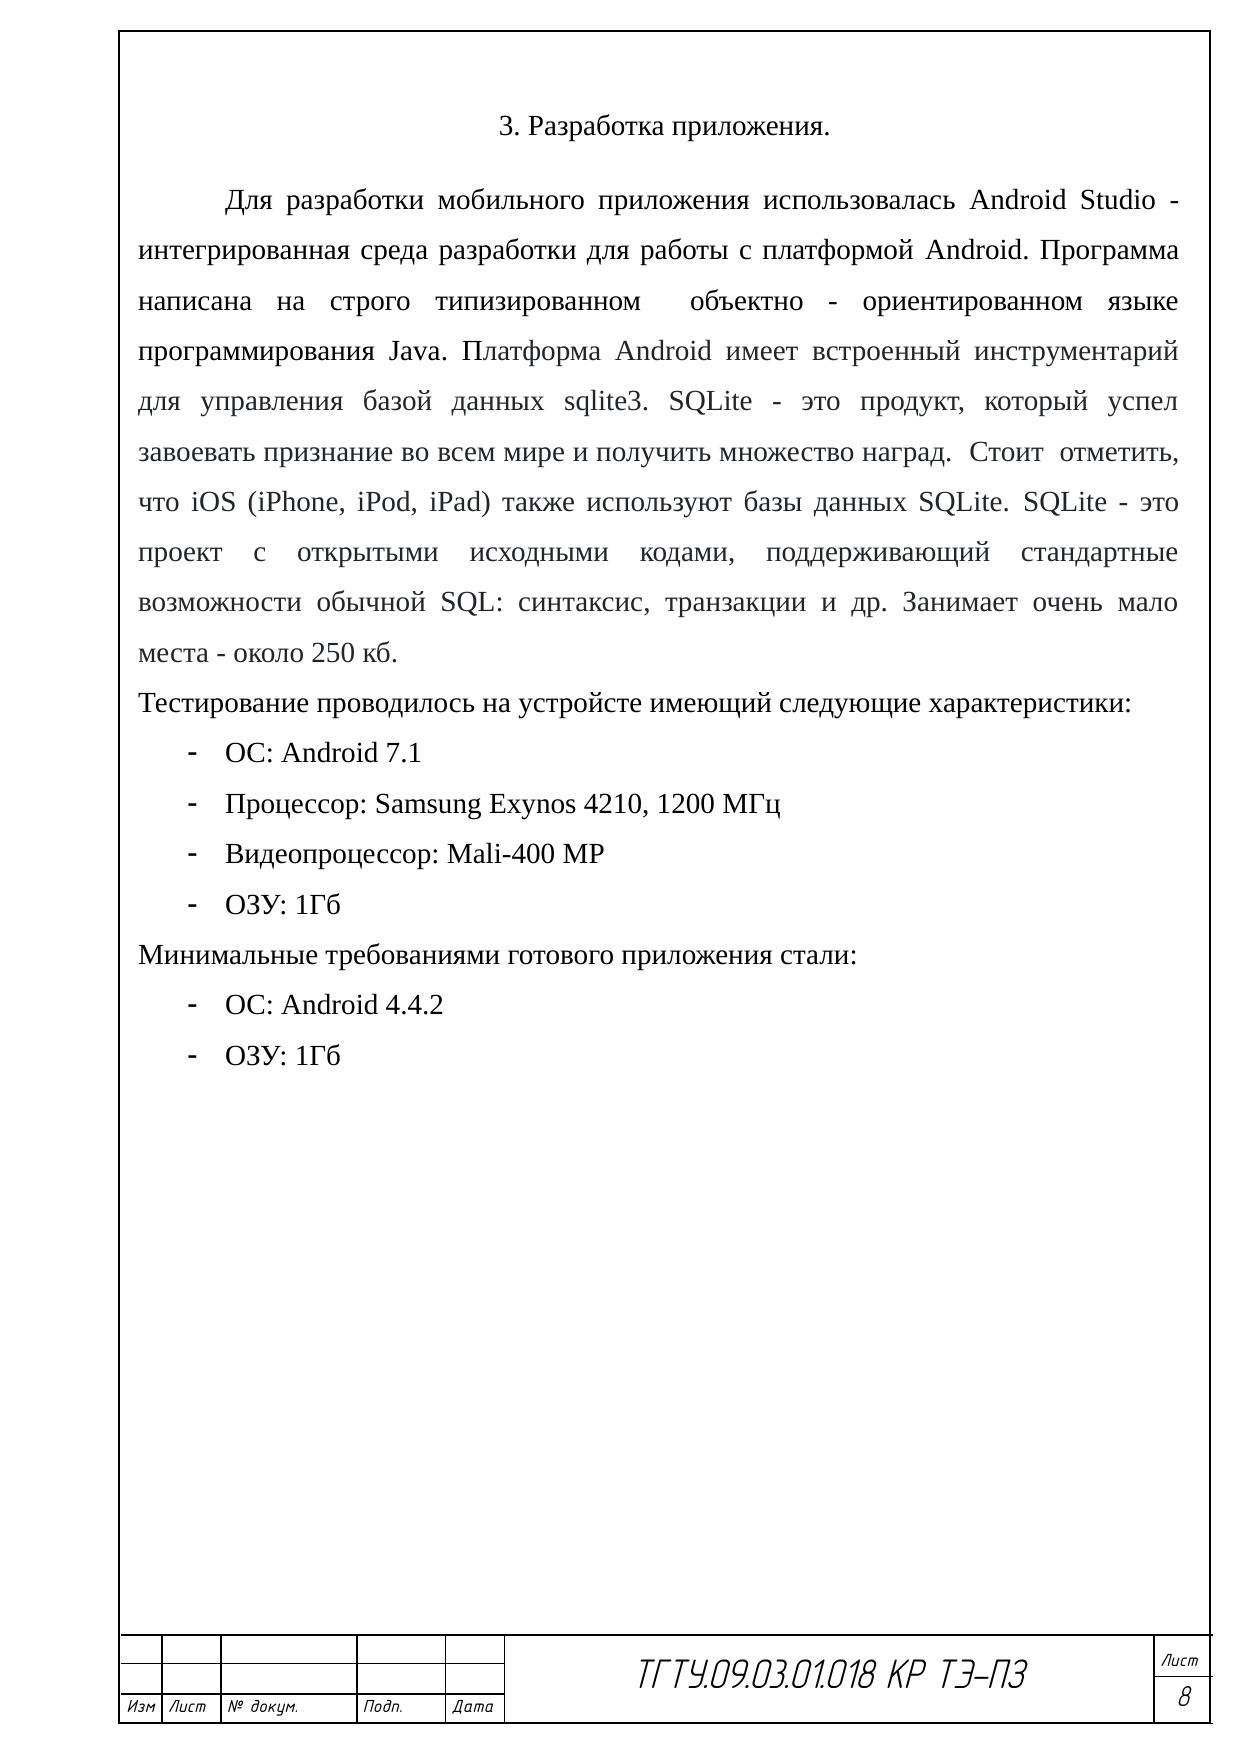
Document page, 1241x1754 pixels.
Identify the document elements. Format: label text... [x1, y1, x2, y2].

text Тестирование проводилось на устройсте имеющий следующие характеристики: [138, 685, 1179, 719]
list ОЗУ: 1Гб [187, 887, 1179, 920]
list ОЗУ: 1Гб [187, 1038, 1179, 1072]
list ОС: Android 7.1 [187, 736, 1179, 769]
list Процессор: Samsung Exynos 4210, 1200 МГц [187, 786, 1179, 819]
text Для разработки мобильного приложения использовалась Android Studio - интегрированная среда разработки для работы с платформой Android. Программа написана на строго типизированном объектно - ориентированном языке программирования Java. Платформа Android имеет встроенный инструментарий для управления базой данных sqlite3. SQLite - это продукт, который успел завоевать признание во всем мире и получить множество наград. Стоит отметить, что iOS (iPhone, iPod, iPad) также используют базы данных SQLite. SQLite - это проект с открытыми исходными кодами, поддерживающий стандартные возможности обычной SQL: синтаксис, транзакции и др. Занимает очень мало места - около 250 кб. [138, 182, 1179, 668]
list Видеопроцессор: Mali-400 MP [187, 836, 1179, 870]
text Минимальные требованиями готового приложения стали: [138, 937, 1179, 971]
subtitle 3. Разработка приложения. [150, 108, 1179, 142]
list ОС: Android 4.4.2 [187, 987, 1179, 1021]
